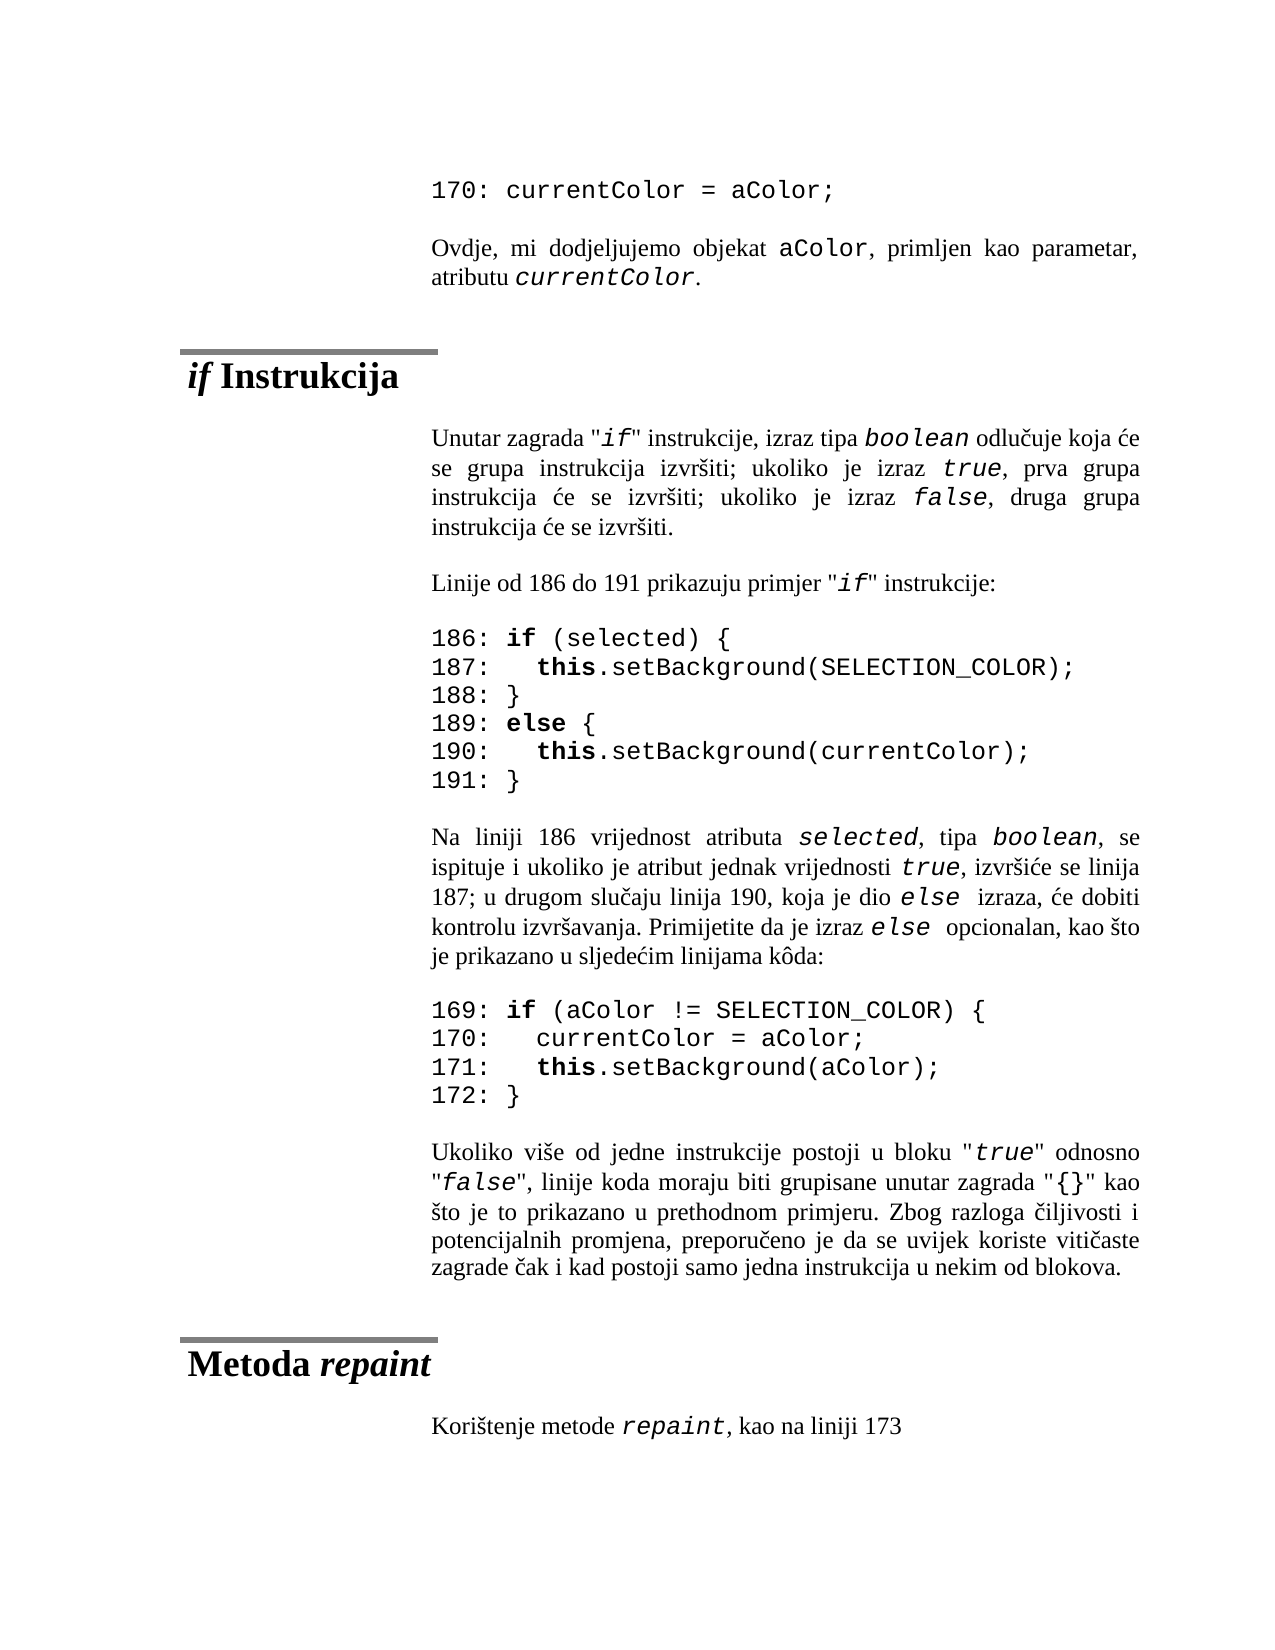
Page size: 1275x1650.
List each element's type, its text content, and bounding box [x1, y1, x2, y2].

table_header Ovdje, mi dodjeljujemo objekat aColor, primljen kao parametar, atributu currentColor. [424, 234, 1145, 293]
table_header Ukoliko više od jedne instrukcije postoji u bloku "true" odnosno "false", linije koda moraju biti grupisane unutar zagrada "{}" kao što je to prikazano u prethodnom primjeru. Zbog razloga čiljivosti i potencijalnih promjena, preporučeno je da se uvijek koriste vitičaste zagrade čak i kad postoji samo jedna instrukcija u nekim od blokova. [424, 1139, 1147, 1281]
table_header [180, 1337, 438, 1343]
subtitle Metoda repaint [187, 1343, 1087, 1384]
table_header Unutar zagrada "if" instrukcije, izraz tipa boolean odlučuje koja će se grupa instrukcija izvršiti; ukoliko je izraz true, prva grupa instrukcija će se izvršiti; ukoliko je izraz false, druga grupa instrukcija će se izvršiti. Linije od 186 do 191 prikazuju primjer "if" instrukcije: [424, 424, 1147, 598]
table_header 169: if (aColor != SELECTION_COLOR) { 170: currentColor = aColor; 171: this.setBackground(aColor); 172: } [424, 998, 1147, 1111]
subtitle if Instrukcija [187, 355, 1087, 396]
table_header [180, 823, 424, 970]
table_header Na liniji 186 vrijednost atributa selected, tipa boolean, se ispituje i ukoliko je atribut jednak vrijednosti true, izvršiće se linija 187; u drugom slučaju linija 190, koja je dio else izraza, će dobiti kontrolu izvršavanja. Primijetite da je izraz else opcionalan, kao što je prikazano u sljedećim linijama kôda: [424, 823, 1147, 970]
table_header Korištenje metode repaint, kao na liniji 173 [424, 1412, 1145, 1442]
table_header [180, 349, 438, 355]
table_header [180, 424, 424, 598]
table_header 186: if (selected) { 187: this.setBackground(SELECTION_COLOR); 188: } 189: else { 190: this.setBackground(currentColor); 191: } [424, 626, 1147, 796]
table_header [180, 626, 424, 796]
table_header [180, 998, 424, 1111]
table_header [180, 1139, 424, 1281]
table_header [180, 178, 424, 206]
table_header 170: currentColor = aColor; [424, 178, 1144, 206]
table_header [180, 234, 424, 293]
table_header [180, 1412, 424, 1442]
